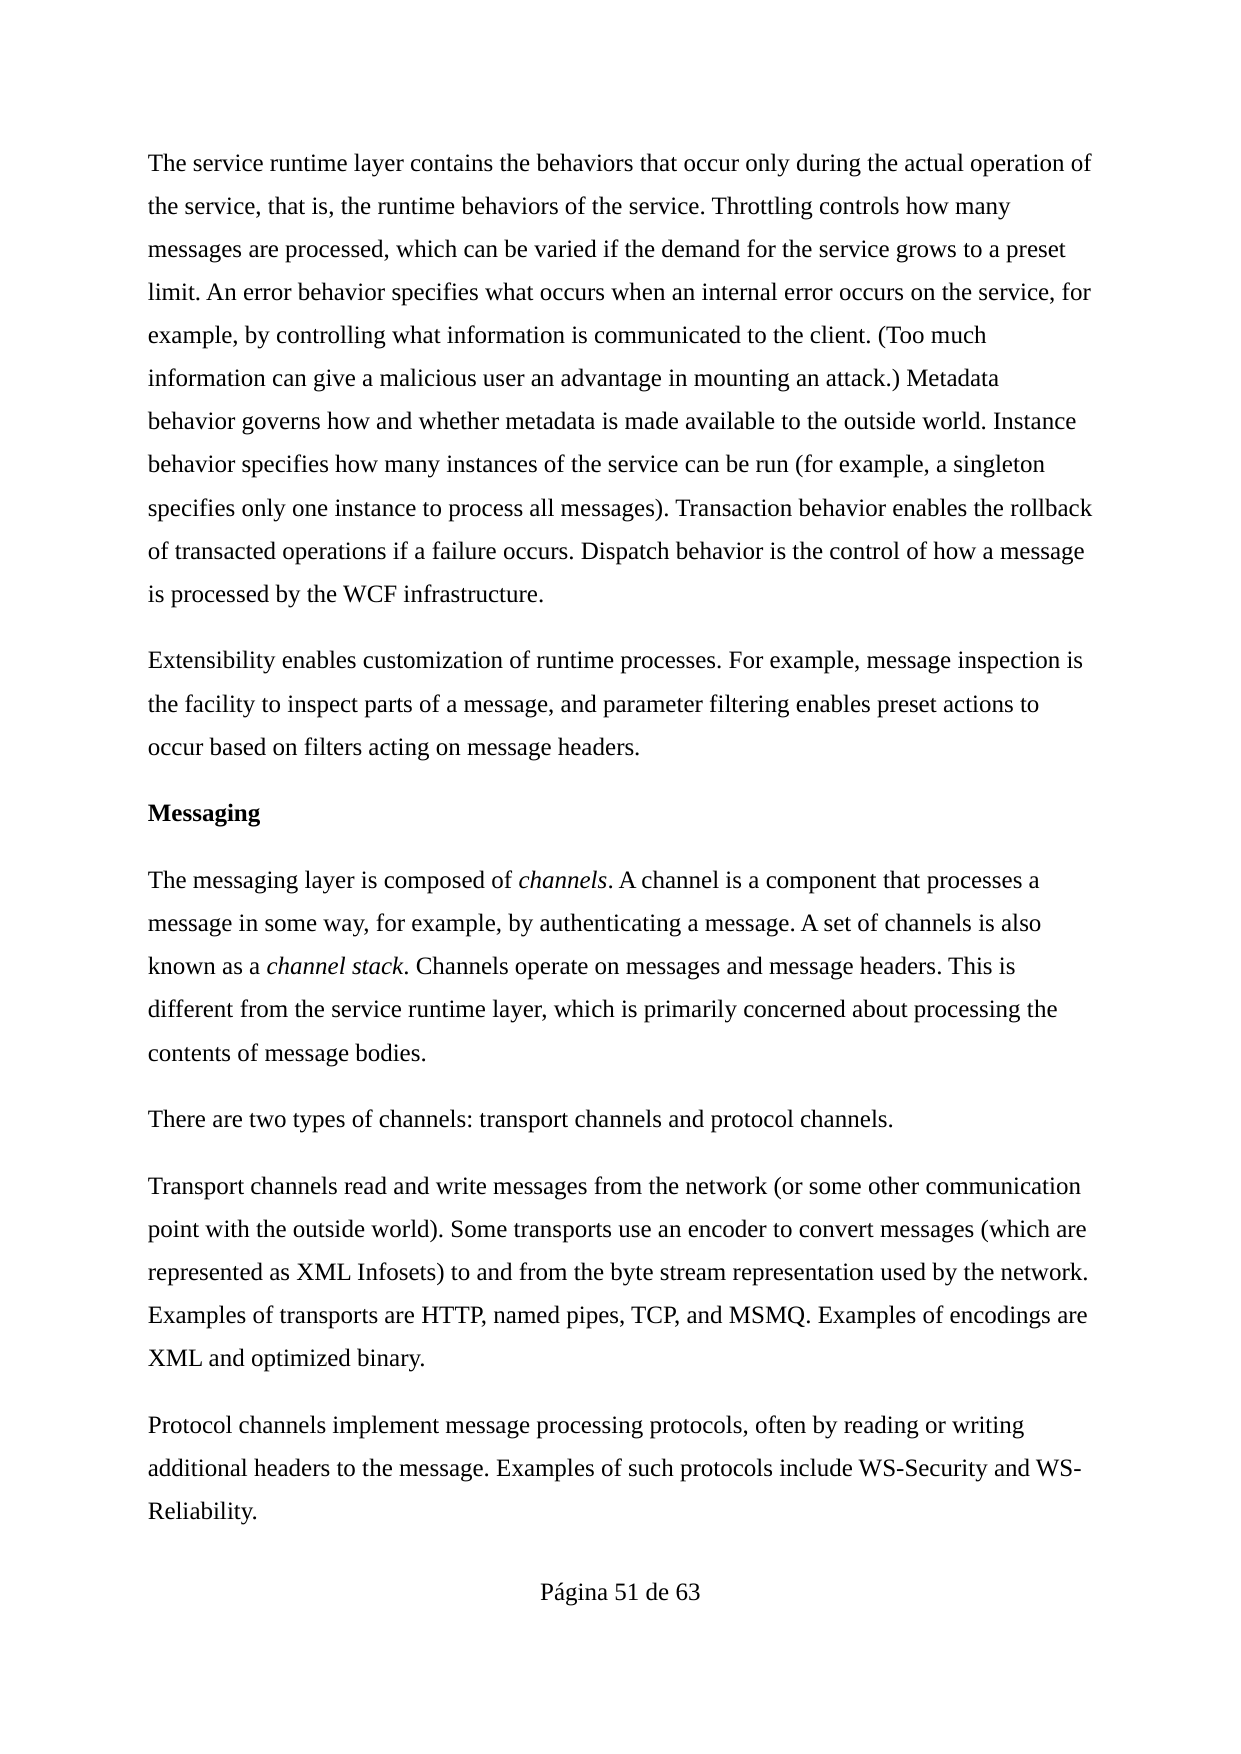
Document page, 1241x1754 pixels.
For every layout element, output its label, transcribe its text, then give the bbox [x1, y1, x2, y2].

text Transport channels read and write messages from the network (or some other communication point with the outside world). Some transports use an encoder to convert messages (which are represented as XML Infosets) to and from the byte stream representation used by the network. Examples of transports are HTTP, named pipes, TCP, and MSMQ. Examples of encodings are XML and optimized binary. [148, 1171, 1093, 1372]
text Messaging [148, 798, 1093, 827]
text The service runtime layer contains the behaviors that occur only during the actual operation of the service, that is, the runtime behaviors of the service. Throttling controls how many messages are processed, which can be varied if the demand for the service grows to a preset limit. An error behavior specifies what occurs when an internal error occurs on the service, for example, by controlling what information is communicated to the client. (Too much information can give a malicious user an advantage in mounting an attack.) Metadata behavior governs how and whether metadata is made available to the outside world. Instance behavior specifies how many instances of the service can be run (for example, a singleton specifies only one instance to process all messages). Transaction behavior enables the rollback of transacted operations if a failure occurs. Dispatch behavior is the control of how a message is processed by the WCF infrastructure. [148, 148, 1093, 608]
text Extensibility enables customization of runtime processes. For example, message inspection is the facility to inspect parts of a message, and parameter filtering enables preset actions to occur based on filters acting on message headers. [148, 646, 1093, 761]
text Protocol channels implement message processing protocols, often by reading or writing additional headers to the message. Examples of such protocols include WS-Security and WS-Reliability. [148, 1410, 1093, 1525]
text The messaging layer is composed of channels. A channel is a component that processes a message in some way, for example, by authenticating a message. A set of channels is also known as a channel stack. Channels operate on messages and message headers. This is different from the service runtime layer, which is primarily concerned about processing the contents of message bodies. [148, 865, 1093, 1066]
text There are two types of channels: transport channels and protocol channels. [148, 1104, 1093, 1133]
